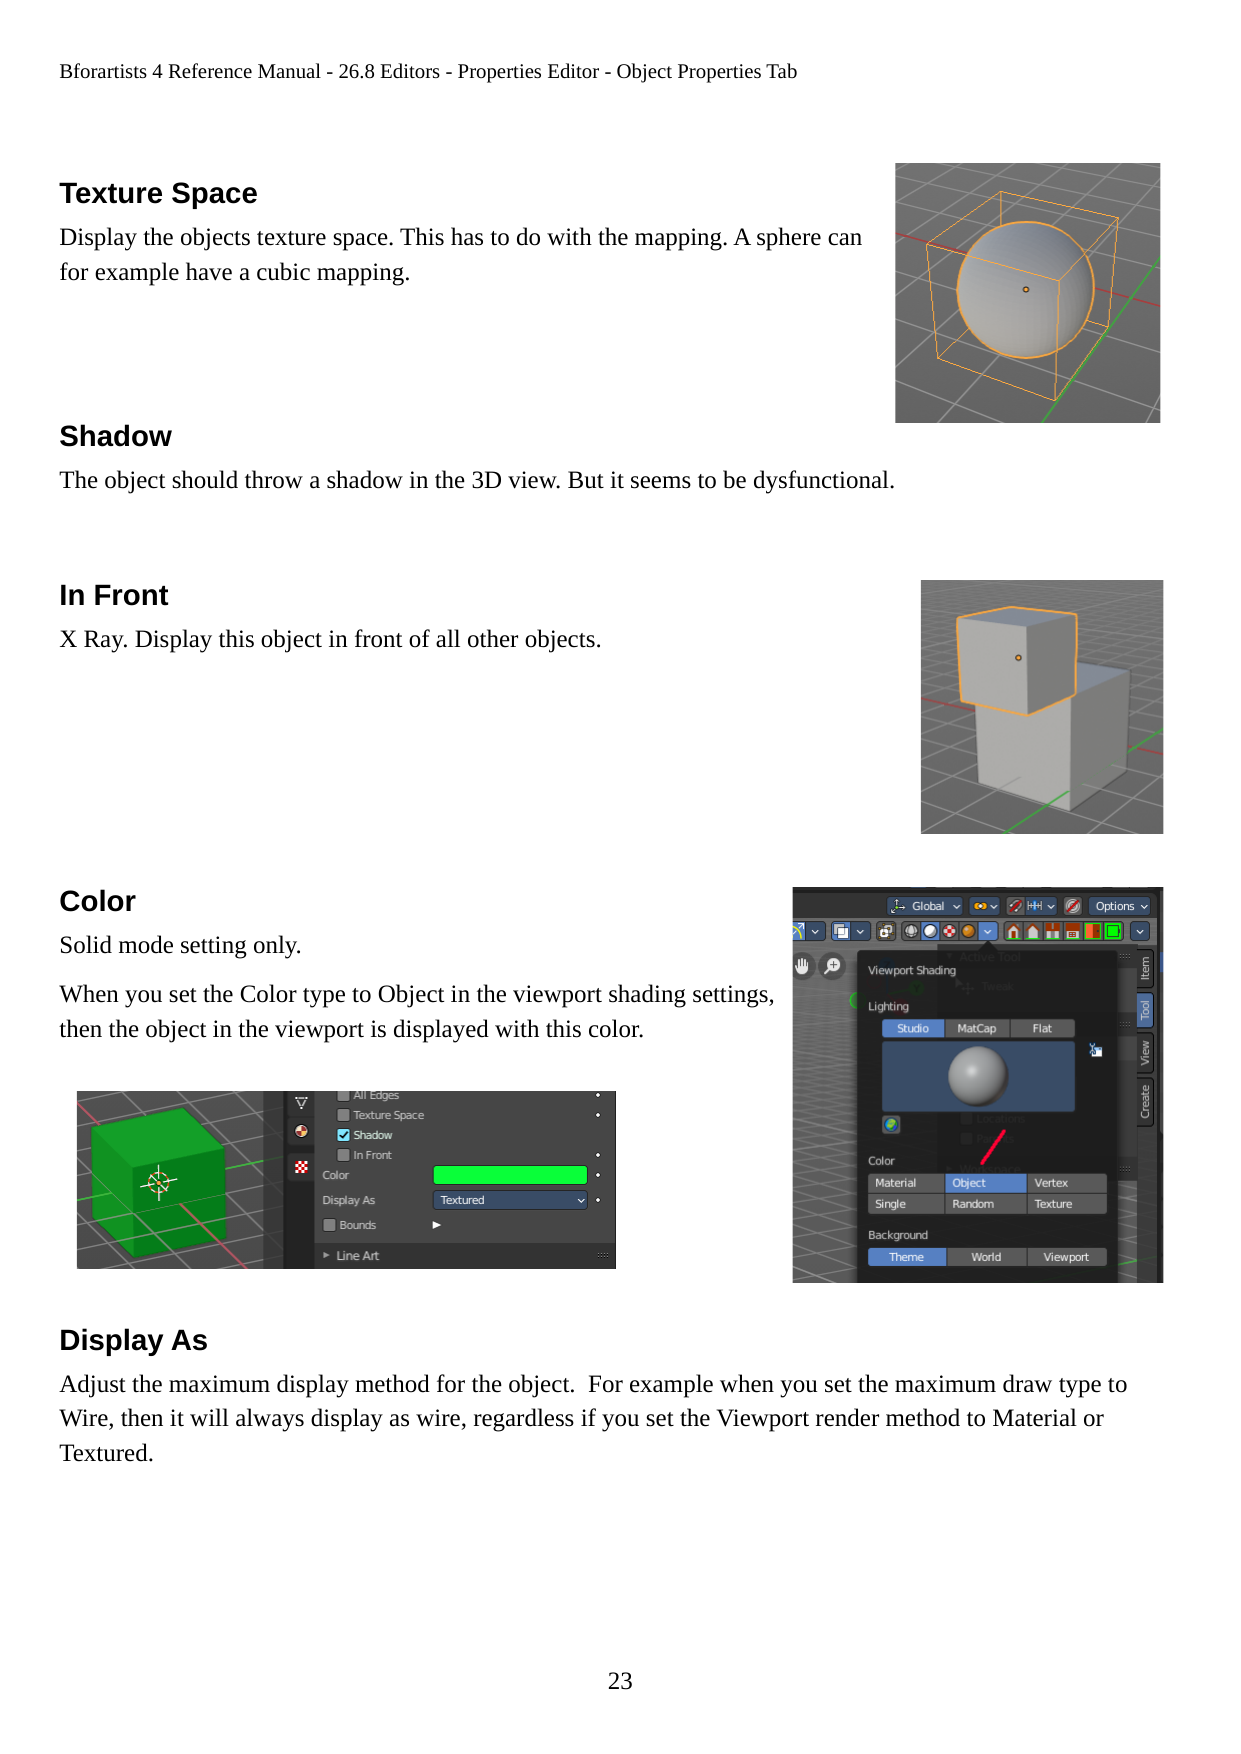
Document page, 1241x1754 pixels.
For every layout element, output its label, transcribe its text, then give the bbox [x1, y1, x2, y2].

subtitle Texture Space [59, 176, 895, 210]
subtitle Shadow [59, 419, 1181, 452]
text The object should throw a shadow in the 3D view. But it seems to be dysfunctional. [59, 465, 1181, 494]
text Solid mode setting only. [59, 930, 792, 959]
text Display the objects texture space. This has to do with the mapping. A sphere can for example have a cubic mapping. [59, 222, 895, 286]
picture [792, 887, 1164, 1283]
picture [920, 580, 1164, 834]
text When you set the Color type to Object in the viewport shading settings, then the object in the viewport is displayed with this color. [59, 979, 792, 1042]
text X Ray. Display this object in front of all other objects. [59, 624, 920, 653]
picture [76, 1091, 616, 1269]
subtitle In Front [59, 578, 1181, 611]
subtitle Color [59, 884, 1181, 918]
subtitle [1161, 176, 1181, 210]
subtitle Display As [59, 1323, 1181, 1356]
picture [895, 163, 1161, 423]
text [1164, 930, 1181, 959]
text Adjust the maximum display method for the object. For example when you set the maximum draw type to Wire, then it will always display as wire, regardless if you set the Viewport render method to Material or Textured. [59, 1369, 1181, 1467]
